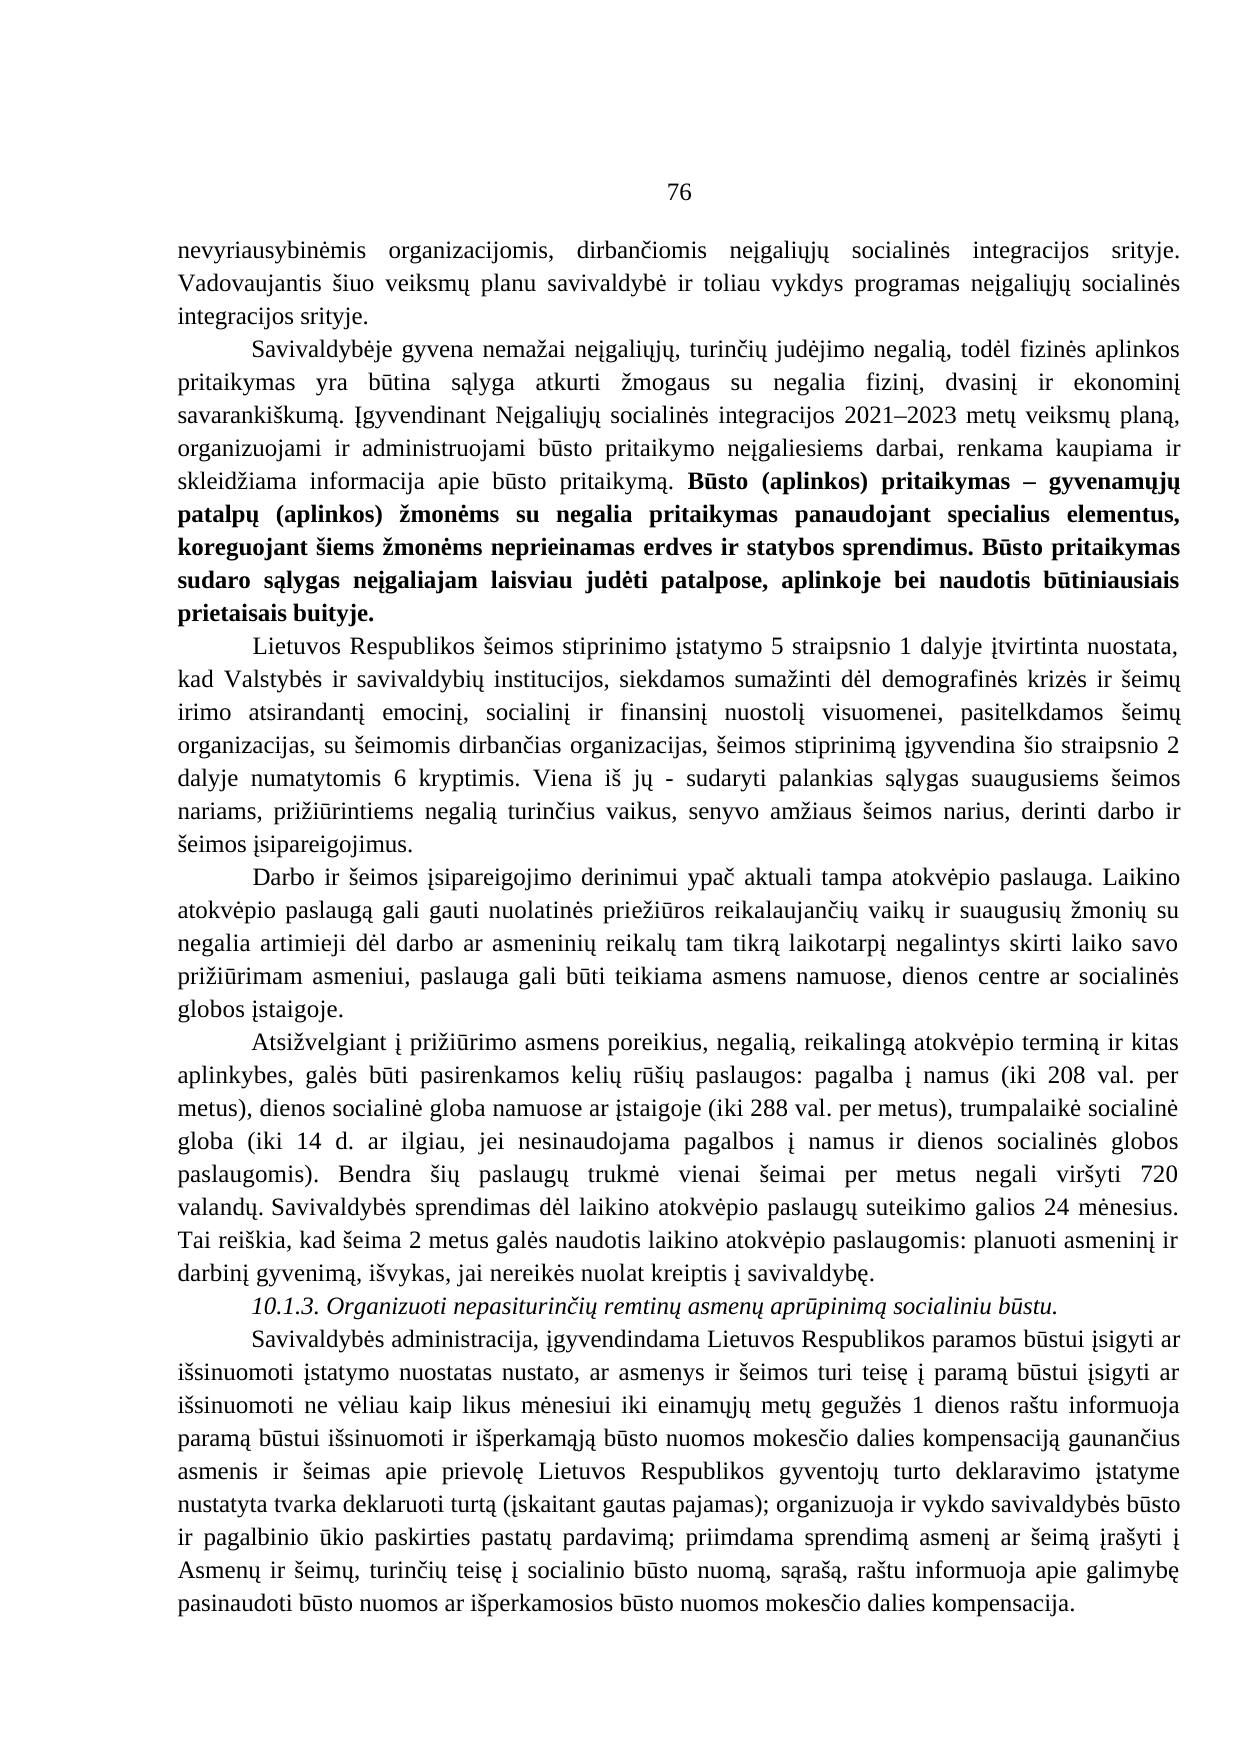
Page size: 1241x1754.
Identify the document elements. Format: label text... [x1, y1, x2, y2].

text nevyriausybinėmis organizacijomis, dirbančiomis neįgaliųjų socialinės integracijos srityje. Vadovaujantis šiuo veiksmų planu savivaldybė ir toliau vykdys programas neįgaliųjų socialinės integracijos srityje. [177, 235, 1181, 329]
text Darbo ir šeimos įsipareigojimo derinimui ypač aktuali tampa atokvėpio paslauga. Laikino atokvėpio paslaugą gali gauti nuolatinės priežiūros reikalaujančių vaikų ir suaugusių žmonių su negalia artimieji dėl darbo ar asmeninių reikalų tam tikrą laikotarpį negalintys skirti laiko savo prižiūrimam asmeniui, paslauga gali būti teikiama asmens namuose, dienos centre ar socialinės globos įstaigoje. [177, 862, 1181, 1023]
text Savivaldybės administracija, įgyvendindama Lietuvos Respublikos paramos būstui įsigyti ar išsinuomoti įstatymo nuostatas nustato, ar asmenys ir šeimos turi teisę į paramą būstui įsigyti ar išsinuomoti ne vėliau kaip likus mėnesiui iki einamųjų metų gegužės 1 dienos raštu informuoja paramą būstui išsinuomoti ir išperkamąją būsto nuomos mokesčio dalies kompensaciją gaunančius asmenis ir šeimas apie prievolę Lietuvos Respublikos gyventojų turto deklaravimo įstatyme nustatyta tvarka deklaruoti turtą (įskaitant gautas pajamas); organizuoja ir vykdo savivaldybės būsto ir pagalbinio ūkio paskirties pastatų pardavimą; priimdama sprendimą asmenį ar šeimą įrašyti į Asmenų ir šeimų, turinčių teisę į socialinio būsto nuomą, sąrašą, raštu informuoja apie galimybę pasinaudoti būsto nuomos ar išperkamosios būsto nuomos mokesčio dalies kompensacija. [177, 1324, 1181, 1617]
text Atsižvelgiant į prižiūrimo asmens poreikius, negalią, reikalingą atokvėpio terminą ir kitas aplinkybes, galės būti pasirenkamos kelių rūšių paslaugos: pagalba į namus (iki 208 val. per metus), dienos socialinė globa namuose ar įstaigoje (iki 288 val. per metus), trumpalaikė socialinė globa (iki 14 d. ar ilgiau, jei nesinaudojama pagalbos į namus ir dienos socialinės globos paslaugomis). Bendra šių paslaugų trukmė vienai šeimai per metus negali viršyti 720 valandų. Savivaldybės sprendimas dėl laikino atokvėpio paslaugų suteikimo galios 24 mėnesius. Tai reiškia, kad šeima 2 metus galės naudotis laikino atokvėpio paslaugomis: planuoti asmeninį ir darbinį gyvenimą, išvykas, jai nereikės nuolat kreiptis į savivaldybę. [177, 1027, 1181, 1287]
text 10.1.3. Organizuoti nepasiturinčių remtinų asmenų aprūpinimą socialiniu būstu. [177, 1291, 1181, 1320]
text Savivaldybėje gyvena nemažai neįgaliųjų, turinčių judėjimo negalią, todėl fizinės aplinkos pritaikymas yra būtina sąlyga atkurti žmogaus su negalia fizinį, dvasinį ir ekonominį savarankiškumą. Įgyvendinant Neįgaliųjų socialinės integracijos 2021–2023 metų veiksmų planą, organizuojami ir administruojami būsto pritaikymo neįgaliesiems darbai, renkama kaupiama ir skleidžiama informacija apie būsto pritaikymą. Būsto (aplinkos) pritaikymas – gyvenamųjų patalpų (aplinkos) žmonėms su negalia pritaikymas panaudojant specialius elementus, koreguojant šiems žmonėms neprieinamas erdves ir statybos sprendimus. Būsto pritaikymas sudaro sąlygas neįgaliajam laisviau judėti patalpose, aplinkoje bei naudotis būtiniausiais prietaisais buityje. [177, 334, 1181, 627]
text Lietuvos Respublikos šeimos stiprinimo įstatymo 5 straipsnio 1 dalyje įtvirtinta nuostata, kad Valstybės ir savivaldybių institucijos, siekdamos sumažinti dėl demografinės krizės ir šeimų irimo atsirandantį emocinį, socialinį ir finansinį nuostolį visuomenei, pasitelkdamos šeimų organizacijas, su šeimomis dirbančias organizacijas, šeimos stiprinimą įgyvendina šio straipsnio 2 dalyje numatytomis 6 kryptimis. Viena iš jų - sudaryti palankias sąlygas suaugusiems šeimos nariams, prižiūrintiems negalią turinčius vaikus, senyvo amžiaus šeimos narius, derinti darbo ir šeimos įsipareigojimus. [177, 631, 1181, 858]
